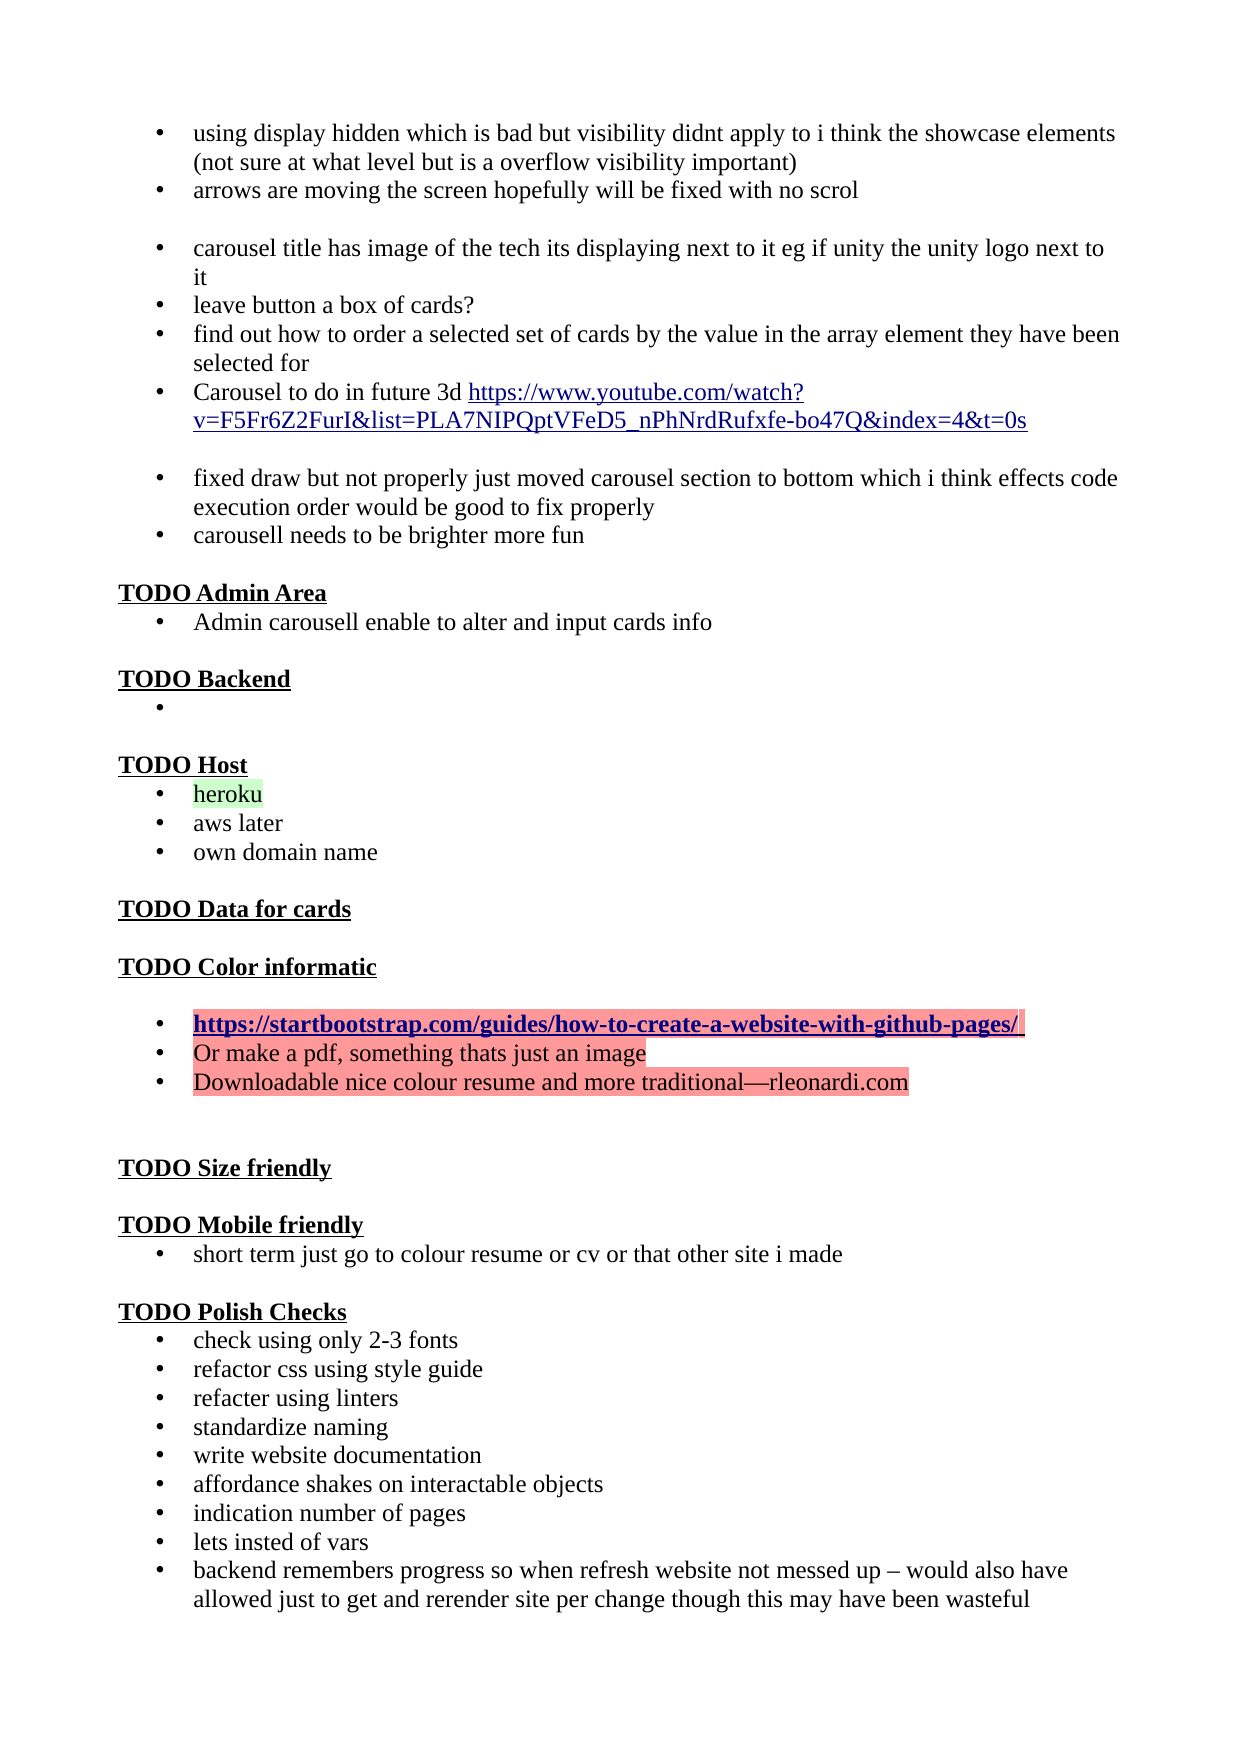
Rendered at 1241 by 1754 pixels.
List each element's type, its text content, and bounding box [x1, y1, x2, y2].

list heroku [156, 779, 1122, 808]
list Or make a pdf, something thats just an image [156, 1038, 1122, 1067]
list carousel title has image of the tech its displaying next to it eg if unity the unity logo next to it [156, 233, 1122, 291]
text TODO Polish Checks [118, 1297, 1122, 1326]
list aws later [156, 808, 1122, 837]
text TODO Backend [118, 664, 1122, 693]
list refactor css using style guide [156, 1354, 1122, 1383]
list affordance shakes on interactable objects [156, 1469, 1122, 1498]
text TODO Data for cards [118, 894, 1122, 923]
list backend remembers progress so when refresh website not messed up – would also have allowed just to get and rerender site per change though this may have been wasteful [156, 1556, 1122, 1613]
text TODO Size friendly [118, 1153, 1122, 1182]
list Admin carousell enable to alter and input cards info [156, 607, 1122, 636]
text TODO Color informatic [118, 952, 1122, 981]
list https://startbootstrap.com/guides/how-to-create-a-website-with-github-pages/ [156, 1009, 1122, 1038]
list Downloadable nice colour resume and more traditional—rleonardi.com [156, 1067, 1122, 1096]
list carousell needs to be brighter more fun [156, 521, 1122, 549]
list using display hidden which is bad but visibility didnt apply to i think the showcase elements (not sure at what level but is a overflow visibility important) [156, 118, 1122, 176]
list standardize naming [156, 1412, 1122, 1441]
list Carousel to do in future 3d https://www.youtube.com/watch?v=F5Fr6Z2FurI&list=PLA7NIPQptVFeD5_nPhNrdRufxfe-bo47Q&index=4&t=0s [156, 377, 1122, 434]
list find out how to order a selected set of cards by the value in the array element they have been selected for [156, 319, 1122, 377]
list write website documentation [156, 1441, 1122, 1469]
list own domain name [156, 837, 1122, 866]
list check using only 2-3 fonts [156, 1326, 1122, 1354]
list lets insted of vars [156, 1527, 1122, 1556]
text TODO Mobile friendly [118, 1211, 1122, 1239]
list refacter using linters [156, 1383, 1122, 1412]
text TODO Host [118, 751, 1122, 779]
list short term just go to colour resume or cv or that other site i made [156, 1239, 1122, 1268]
list fixed draw but not properly just moved carousel section to bottom which i think effects code execution order would be good to fix properly [156, 463, 1122, 521]
text TODO Admin Area [118, 578, 1122, 607]
list indication number of pages [156, 1498, 1122, 1527]
list leave button a box of cards? [156, 291, 1122, 319]
list arrows are moving the screen hopefully will be fixed with no scrol [156, 176, 1122, 204]
